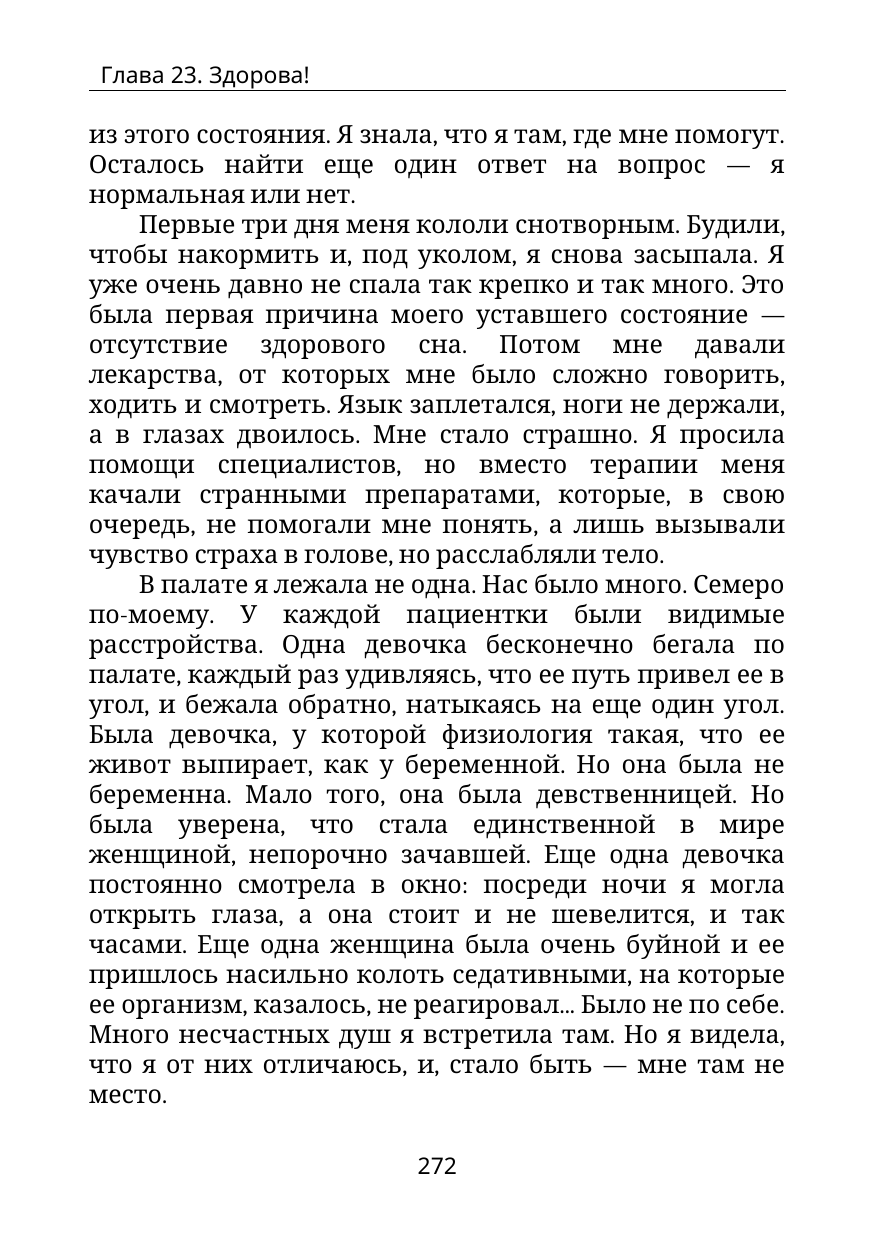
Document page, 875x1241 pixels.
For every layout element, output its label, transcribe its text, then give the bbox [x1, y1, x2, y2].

text из этого состояния. Я знала, что я там, где мне помогут. Осталось найти еще один ответ на вопрос — я нормальная или нет. [88, 120, 786, 210]
text Первые три дня меня кололи снотворным. Будили, чтобы накормить и, под уколом, я снова засыпала. Я уже очень давно не спала так крепко и так много. Это была первая причина моего уставшего состояние — отсутствие здорового сна. Потом мне давали лекарства, от которых мне было сложно говорить, ходить и смотреть. Язык заплетался, ноги не держали, а в глазах двоилось. Мне стало страшно. Я просила помощи специалистов, но вместо терапии меня качали странными препаратами, которые, в свою очередь, не помогали мне понять, а лишь вызывали чувство страха в голове, но расслабляли тело. [88, 210, 786, 570]
text В палате я лежала не одна. Нас было много. Семеро по-моему. У каждой пациентки были видимые расстройства. Одна девочка бесконечно бегала по палате, каждый раз удивляясь, что ее путь привел ее в угол, и бежала обратно, натыкаясь на еще один угол. Была девочка, у которой физиология такая, что ее живот выпирает, как у беременной. Но она была не беременна. Мало того, она была девственницей. Но была уверена, что стала единственной в мире женщиной, непорочно зачавшей. Еще одна девочка постоянно смотрела в окно: посреди ночи я могла открыть глаза, а она стоит и не шевелится, и так часами. Еще одна женщина была очень буйной и ее пришлось насильно колоть седативными, на которые ее организм, казалось, не реагировал... Было не по себе. Много несчастных душ я встретила там. Но я видела, что я от них отличаюсь, и, стало быть — мне там не место. [88, 570, 786, 1110]
